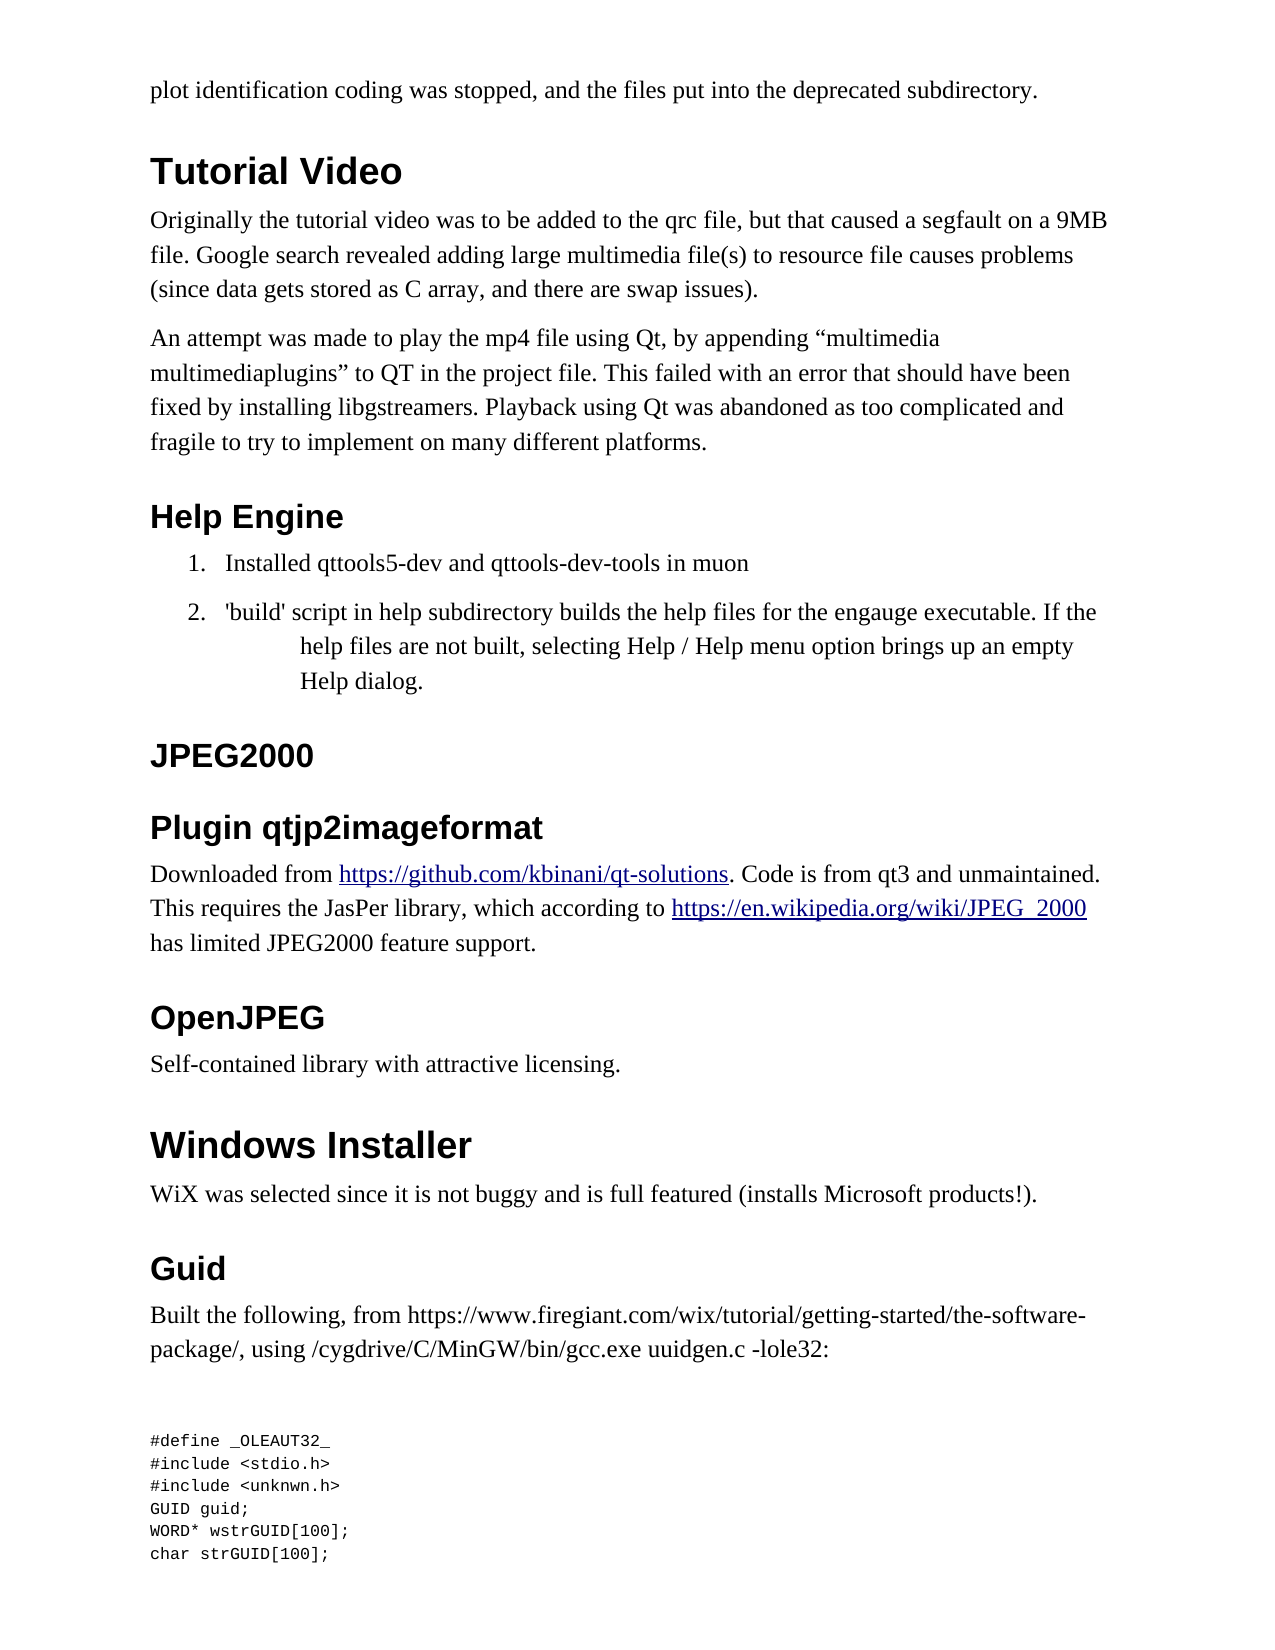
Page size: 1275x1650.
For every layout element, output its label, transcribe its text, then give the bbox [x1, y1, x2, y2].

text Self-contained library with attractive licensing. [150, 1049, 1125, 1077]
text #include <unknwn.h> [150, 1478, 1125, 1497]
subtitle Tutorial Video [150, 149, 1125, 193]
subtitle Guid [150, 1249, 1125, 1287]
text #define _OLEAUT32_ [150, 1433, 1125, 1451]
subtitle OpenJPEG [150, 998, 1125, 1036]
subtitle Help Engine [150, 497, 1125, 535]
text WiX was selected since it is not buggy and is full featured (installs Microsoft products!). [150, 1179, 1125, 1208]
text An attempt was made to play the mp4 file using Qt, by appending “multimedia multimediaplugins” to QT in the project file. This failed with an error that should have been fixed by installing libgstreamers. Playback using Qt was abandoned as too complicated and fragile to try to implement on many different platforms. [150, 323, 1125, 455]
text char strGUID[100]; [150, 1546, 1125, 1564]
list Installed qttools5-dev and qttools-dev-tools in muon [187, 548, 1125, 576]
text WORD* wstrGUID[100]; [150, 1523, 1125, 1542]
subtitle Plugin qtjp2imageformat [150, 808, 1125, 846]
text Downloaded from https://github.com/kbinani/qt-solutions. Code is from qt3 and unmaintained. This requires the JasPer library, which according to https://en.wikipedia.org/wiki/JPEG_2000 has limited JPEG2000 feature support. [150, 859, 1125, 956]
subtitle Windows Installer [150, 1123, 1125, 1166]
text #include <stdio.h> [150, 1455, 1125, 1474]
list 'build' script in help subdirectory builds the help files for the engauge executable. If the help files are not built, selecting Help / Help menu option brings up an empty Help dialog. [187, 597, 1125, 694]
text Originally the tutorial video was to be added to the qrc file, but that caused a segfault on a 9MB file. Google search revealed adding large multimedia file(s) to resource file causes problems (since data gets stored as C array, and there are swap issues). [150, 205, 1125, 303]
subtitle JPEG2000 [150, 736, 1125, 774]
text plot identification coding was stopped, and the files put into the deprecated subdirectory. [150, 75, 1125, 104]
text Built the following, from https://www.firegiant.com/wix/tutorial/getting-started/the-software-package/, using /cygdrive/C/MinGW/bin/gcc.exe uuidgen.c -lole32: [150, 1300, 1125, 1363]
text GUID guid; [150, 1500, 1125, 1519]
